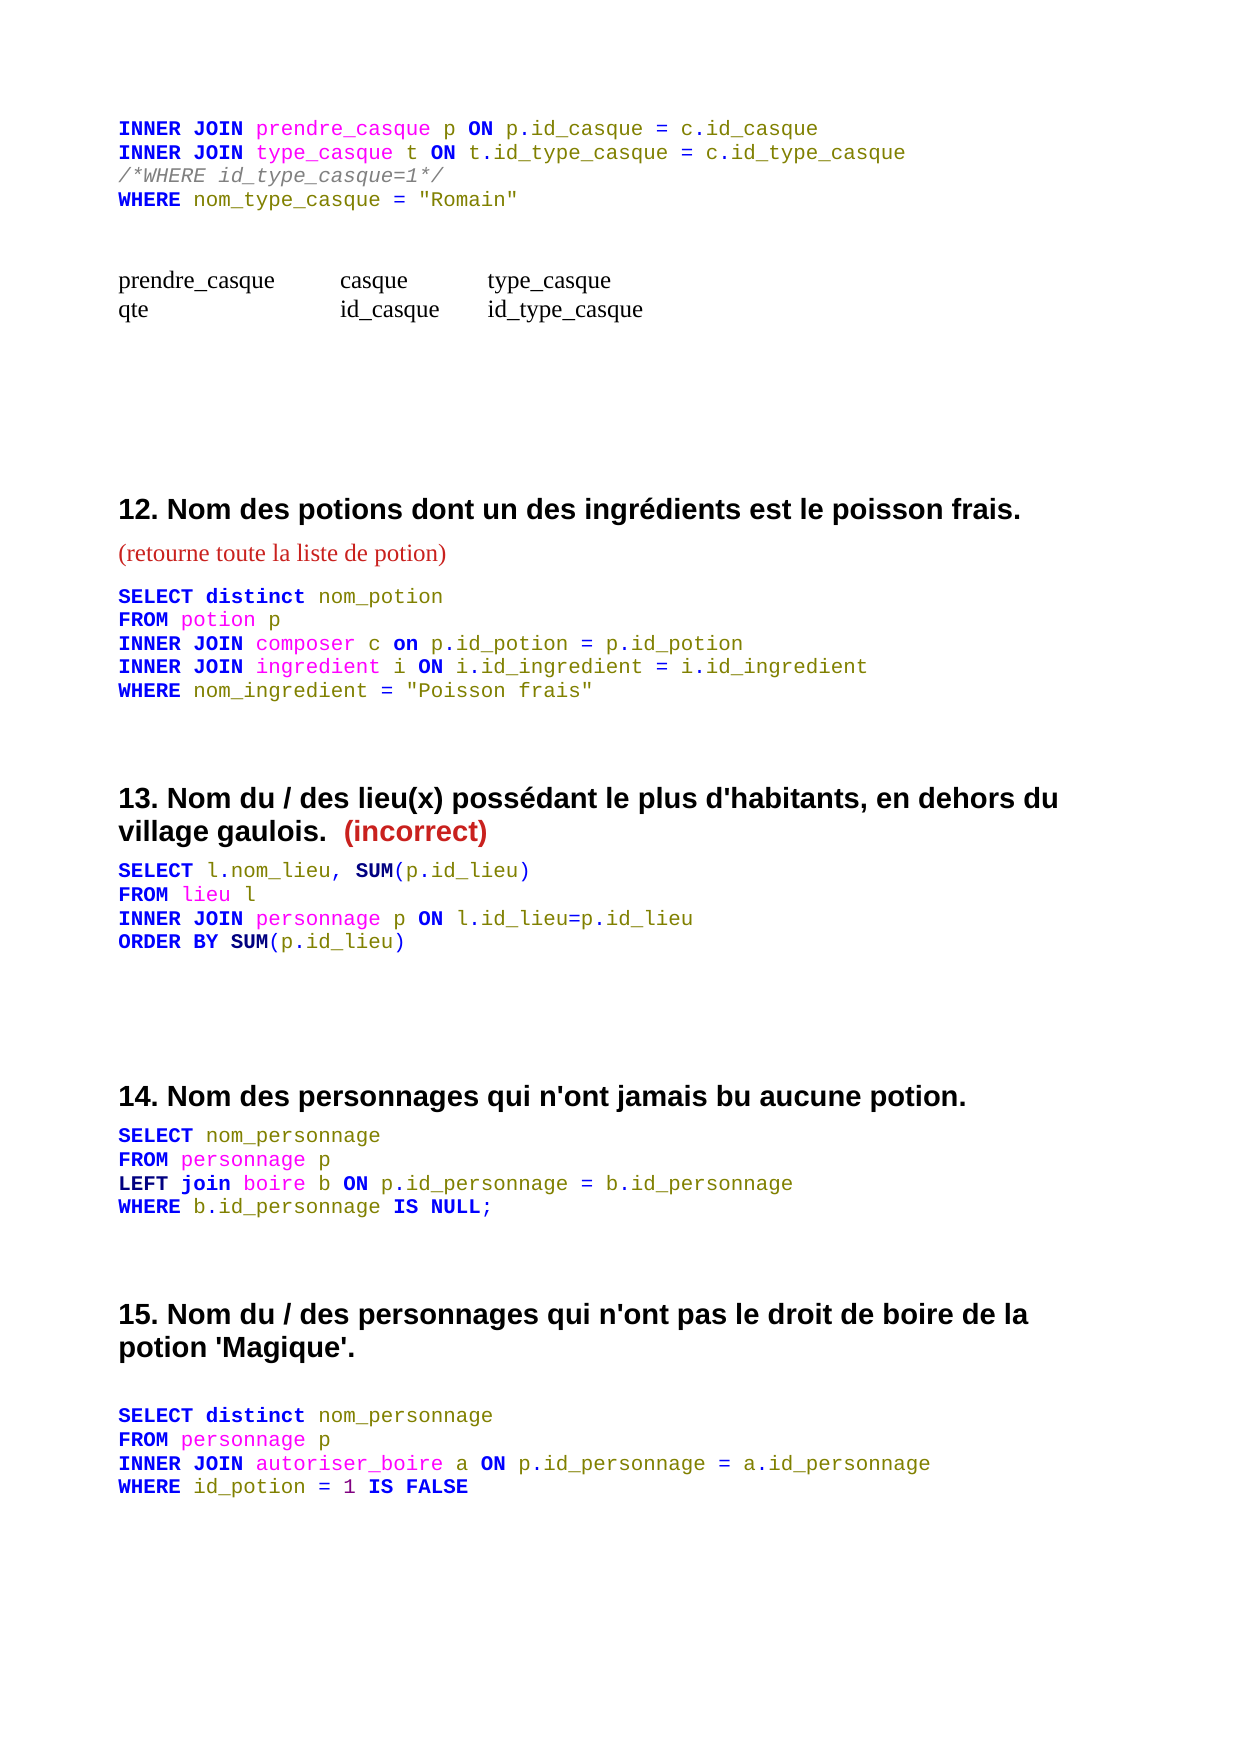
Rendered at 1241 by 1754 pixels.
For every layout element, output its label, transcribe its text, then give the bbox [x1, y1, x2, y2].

text qte id_casque id_type_casque [118, 294, 1122, 323]
text /*WHERE id_type_casque=1*/ [118, 165, 1122, 189]
text SELECT distinct nom_personnage [118, 1405, 1122, 1429]
text SELECT l.nom_lieu, SUM(p.id_lieu) [118, 860, 1122, 884]
text FROM personnage p [118, 1429, 1122, 1452]
text WHERE nom_ingredient = "Poisson frais" [118, 680, 1122, 704]
text prendre_casque casque type_casque [118, 265, 1122, 294]
subtitle 14. Nom des personnages qui n'ont jamais bu aucune potion. [118, 1046, 1122, 1113]
subtitle 13. Nom du / des lieu(x) possédant le plus d'habitants, en dehors du village gaulois. (incorrect) [118, 747, 1122, 848]
text WHERE nom_type_casque = "Romain" [118, 189, 1122, 213]
text INNER JOIN ingredient i ON i.id_ingredient = i.id_ingredient [118, 657, 1122, 680]
text FROM lieu l [118, 884, 1122, 908]
text WHERE b.id_personnage IS NULL; [118, 1196, 1122, 1220]
text SELECT nom_personnage [118, 1125, 1122, 1149]
text LEFT join boire b ON p.id_personnage = b.id_personnage [118, 1173, 1122, 1196]
text FROM personnage p [118, 1149, 1122, 1173]
text INNER JOIN autoriser_boire a ON p.id_personnage = a.id_personnage [118, 1452, 1122, 1476]
text SELECT distinct nom_potion [118, 586, 1122, 609]
subtitle 12. Nom des potions dont un des ingrédients est le poisson frais. [118, 458, 1122, 526]
subtitle 15. Nom du / des personnages qui n'ont pas le droit de boire de la potion 'Magique'. [118, 1263, 1122, 1364]
text WHERE id_potion = 1 IS FALSE [118, 1476, 1122, 1500]
text ORDER BY SUM(p.id_lieu) [118, 931, 1122, 955]
text (retourne toute la liste de potion) [118, 538, 1122, 567]
text INNER JOIN type_casque t ON t.id_type_casque = c.id_type_casque [118, 142, 1122, 165]
text INNER JOIN personnage p ON l.id_lieu=p.id_lieu [118, 908, 1122, 931]
text INNER JOIN prendre_casque p ON p.id_casque = c.id_casque [118, 118, 1122, 142]
text INNER JOIN composer c on p.id_potion = p.id_potion [118, 633, 1122, 657]
text FROM potion p [118, 609, 1122, 633]
